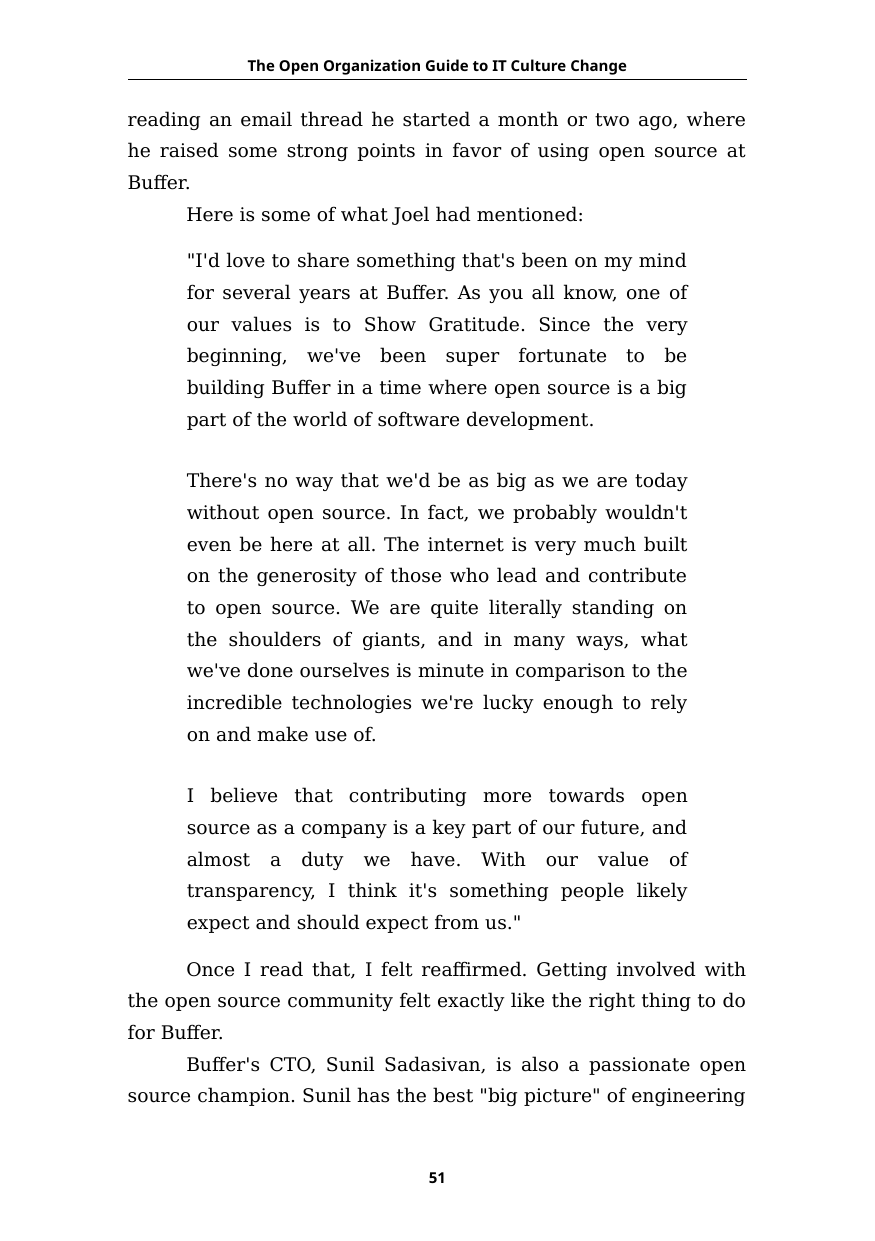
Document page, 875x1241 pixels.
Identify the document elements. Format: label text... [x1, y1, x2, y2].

text I believe that contributing more towards open source as a company is a key part of our future, and almost a duty we have. With our value of transparency, I think it's something people likely expect and should expect from us." [187, 785, 688, 934]
text "I'd love to share something that's been on my mind for several years at Buffer. As you all know, one of our values is to Show Gratitude. Since the very beginning, we've been super fortunate to be building Buffer in a time where open source is a big part of the world of software development. [187, 250, 688, 431]
text Here is some of what Joel had mentioned: [127, 204, 747, 226]
text Once I read that, I felt reaffirmed. Getting involved with the open source community felt exactly like the right thing to do for Buffer. [127, 959, 747, 1044]
text There's no way that we'd be as big as we are today without open source. In fact, we probably wouldn't even be here at all. The internet is very much built on the generosity of those who lead and contribute to open source. We are quite literally standing on the shoulders of giants, and in many ways, what we've done ourselves is minute in comparison to the incredible technologies we're lucky enough to rely on and make use of. [187, 470, 688, 746]
text Buffer's CTO, Sunil Sadasivan, is also a passionate open source champion. Sunil has the best "big picture" of engineering [127, 1054, 747, 1107]
text reading an email thread he started a month or two ago, where he raised some strong points in favor of using open source at Buffer. [127, 109, 747, 194]
